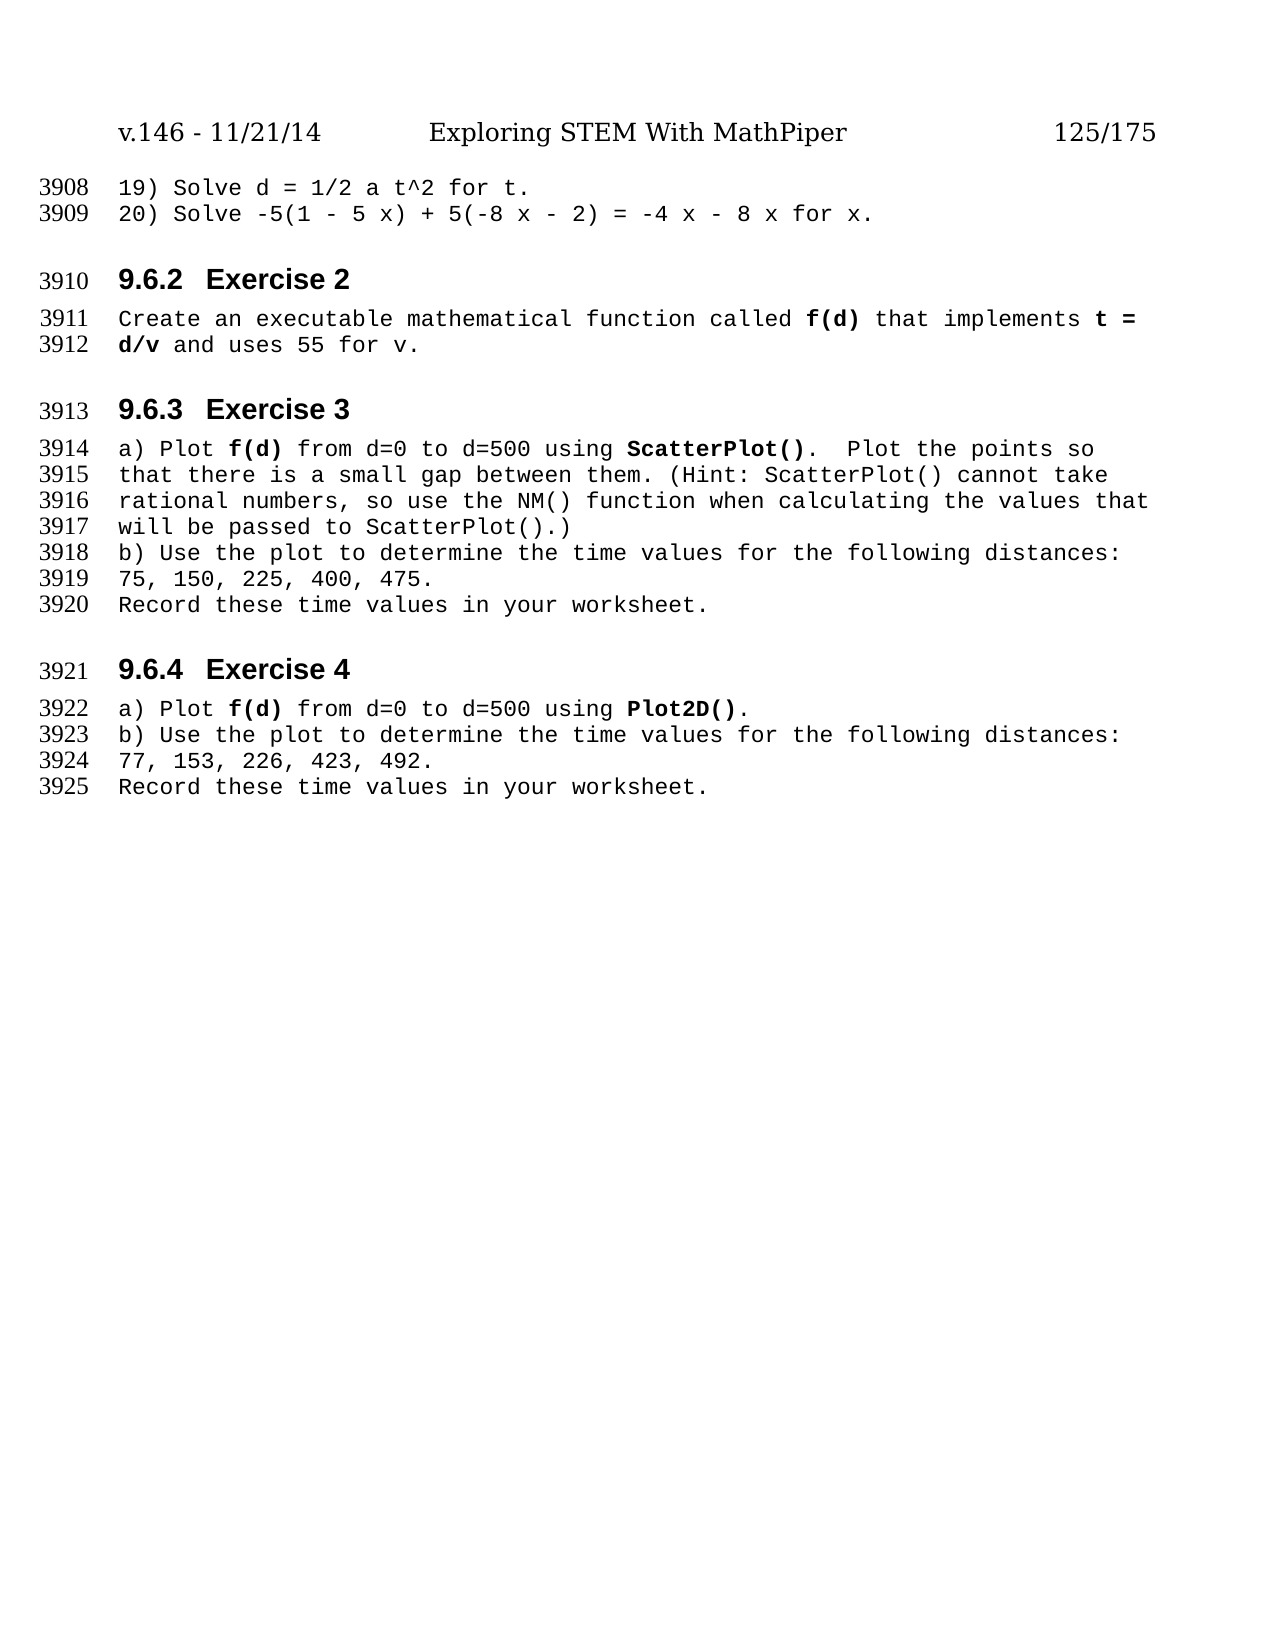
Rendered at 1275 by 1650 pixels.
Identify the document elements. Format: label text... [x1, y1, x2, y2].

text b) Use the plot to determine the time values for the following distances: [118, 724, 1157, 749]
text Create an executable mathematical function called f(d) that implements t = d/v and uses 55 for v. [118, 307, 1157, 359]
text b) Use the plot to determine the time values for the following distances: [118, 541, 1157, 567]
text 77, 153, 226, 423, 492. [118, 749, 1157, 776]
text 19) Solve d = 1/2 a t^2 for t. [118, 177, 1157, 203]
text a) Plot f(d) from d=0 to d=500 using ScatterPlot(). Plot the points so that there is a small gap between them. (Hint: ScatterPlot() cannot take rational numbers, so use the NM() function when calculating the values that will be passed to ScatterPlot().) [118, 438, 1157, 541]
text Record these time values in your worksheet. [118, 593, 1157, 619]
text Record these time values in your worksheet. [118, 776, 1157, 801]
subtitle Exercise 4 [118, 652, 1157, 686]
text 20) Solve -5(1 - 5 x) + 5(-8 x - 2) = -4 x - 8 x for x. [118, 203, 1157, 229]
subtitle Exercise 3 [118, 392, 1157, 426]
text 75, 150, 225, 400, 475. [118, 567, 1157, 593]
subtitle Exercise 2 [118, 262, 1157, 295]
text a) Plot f(d) from d=0 to d=500 using Plot2D(). [118, 698, 1157, 724]
